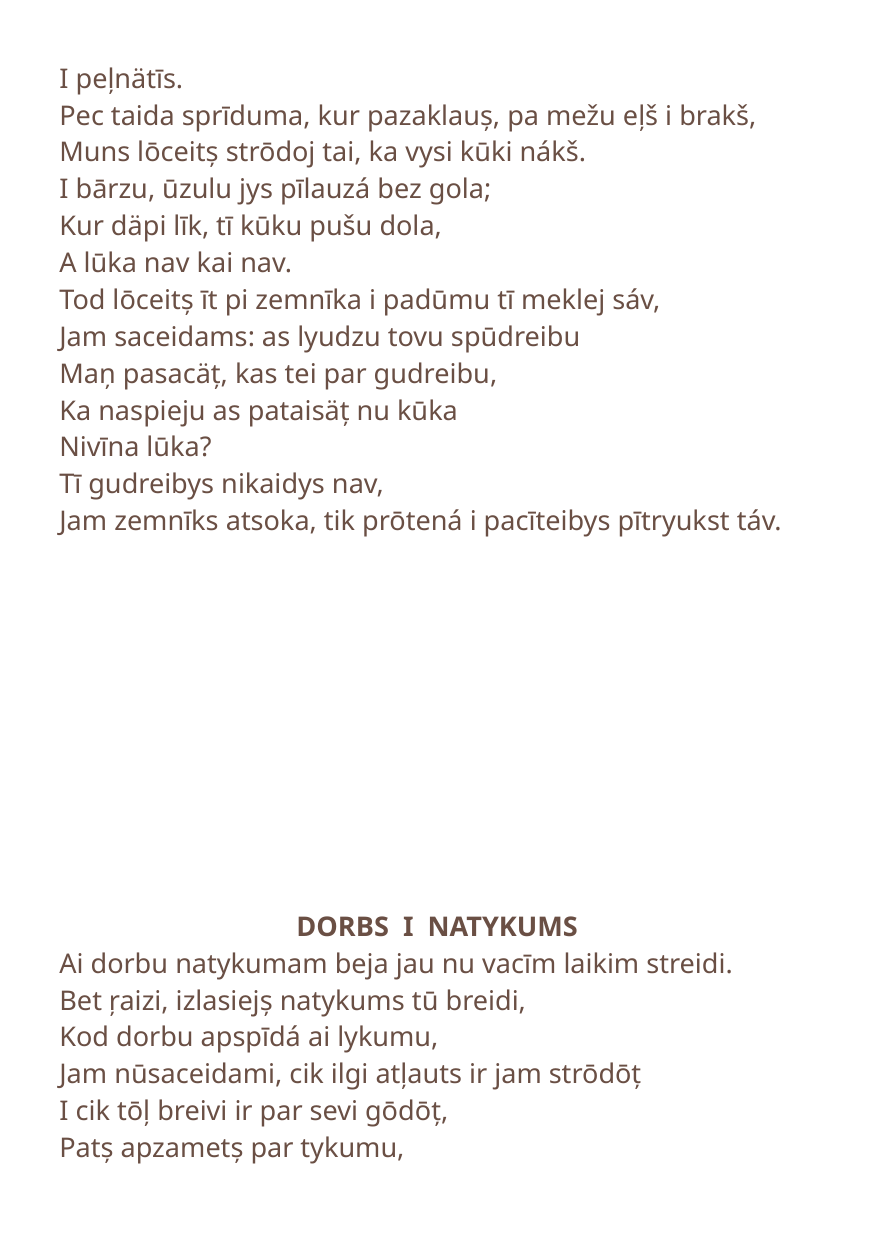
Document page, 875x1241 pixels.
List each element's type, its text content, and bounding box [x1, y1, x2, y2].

text Jam zemnīks atsoka, tik prōtená i pacīteibys pītryukst táv. [59, 502, 815, 538]
text Ka naspieju as pataisäț nu kūka [59, 391, 815, 428]
text Ai dorbu natykumam beja jau nu vacīm laikim streidi. [59, 944, 815, 981]
text Nivīna lūka? [59, 428, 815, 465]
text I peļnätīs. [59, 59, 815, 96]
text Maņ pasacäț, kas tei par gudreibu, [59, 354, 815, 391]
text Patș apzametș par tykumu, [59, 1128, 815, 1165]
text Jam saceidams: as lyudzu tovu spūdreibu [59, 317, 815, 354]
text Tī gudreibys nikaidys nav, [59, 465, 815, 502]
text Kod dorbu apspīdá ai lykumu, [59, 1018, 815, 1055]
text Kur däpi līk, tī kūku pušu dola, [59, 207, 815, 243]
text I cik tōļ breivi ir par sevi gōdōț, [59, 1092, 815, 1128]
text DORBS I NATYKUMS [59, 907, 815, 944]
text Jam nūsaceidami, cik ilgi atļauts ir jam strōdōț [59, 1055, 815, 1092]
text A lūka nav kai nav. [59, 243, 815, 280]
text I bārzu, ūzulu jys pīlauzá bez gola; [59, 170, 815, 207]
text Pec taida sprīduma, kur pazaklauș, pa mežu eļš i brakš, [59, 96, 815, 133]
text Muns lōceitș strōdoj tai, ka vysi kūki nákš. [59, 133, 815, 170]
text Bet ŗaizi, izlasiejș natykums tū breidi, [59, 981, 815, 1018]
text Tod lōceitș īt pi zemnīka i padūmu tī meklej sáv, [59, 280, 815, 317]
